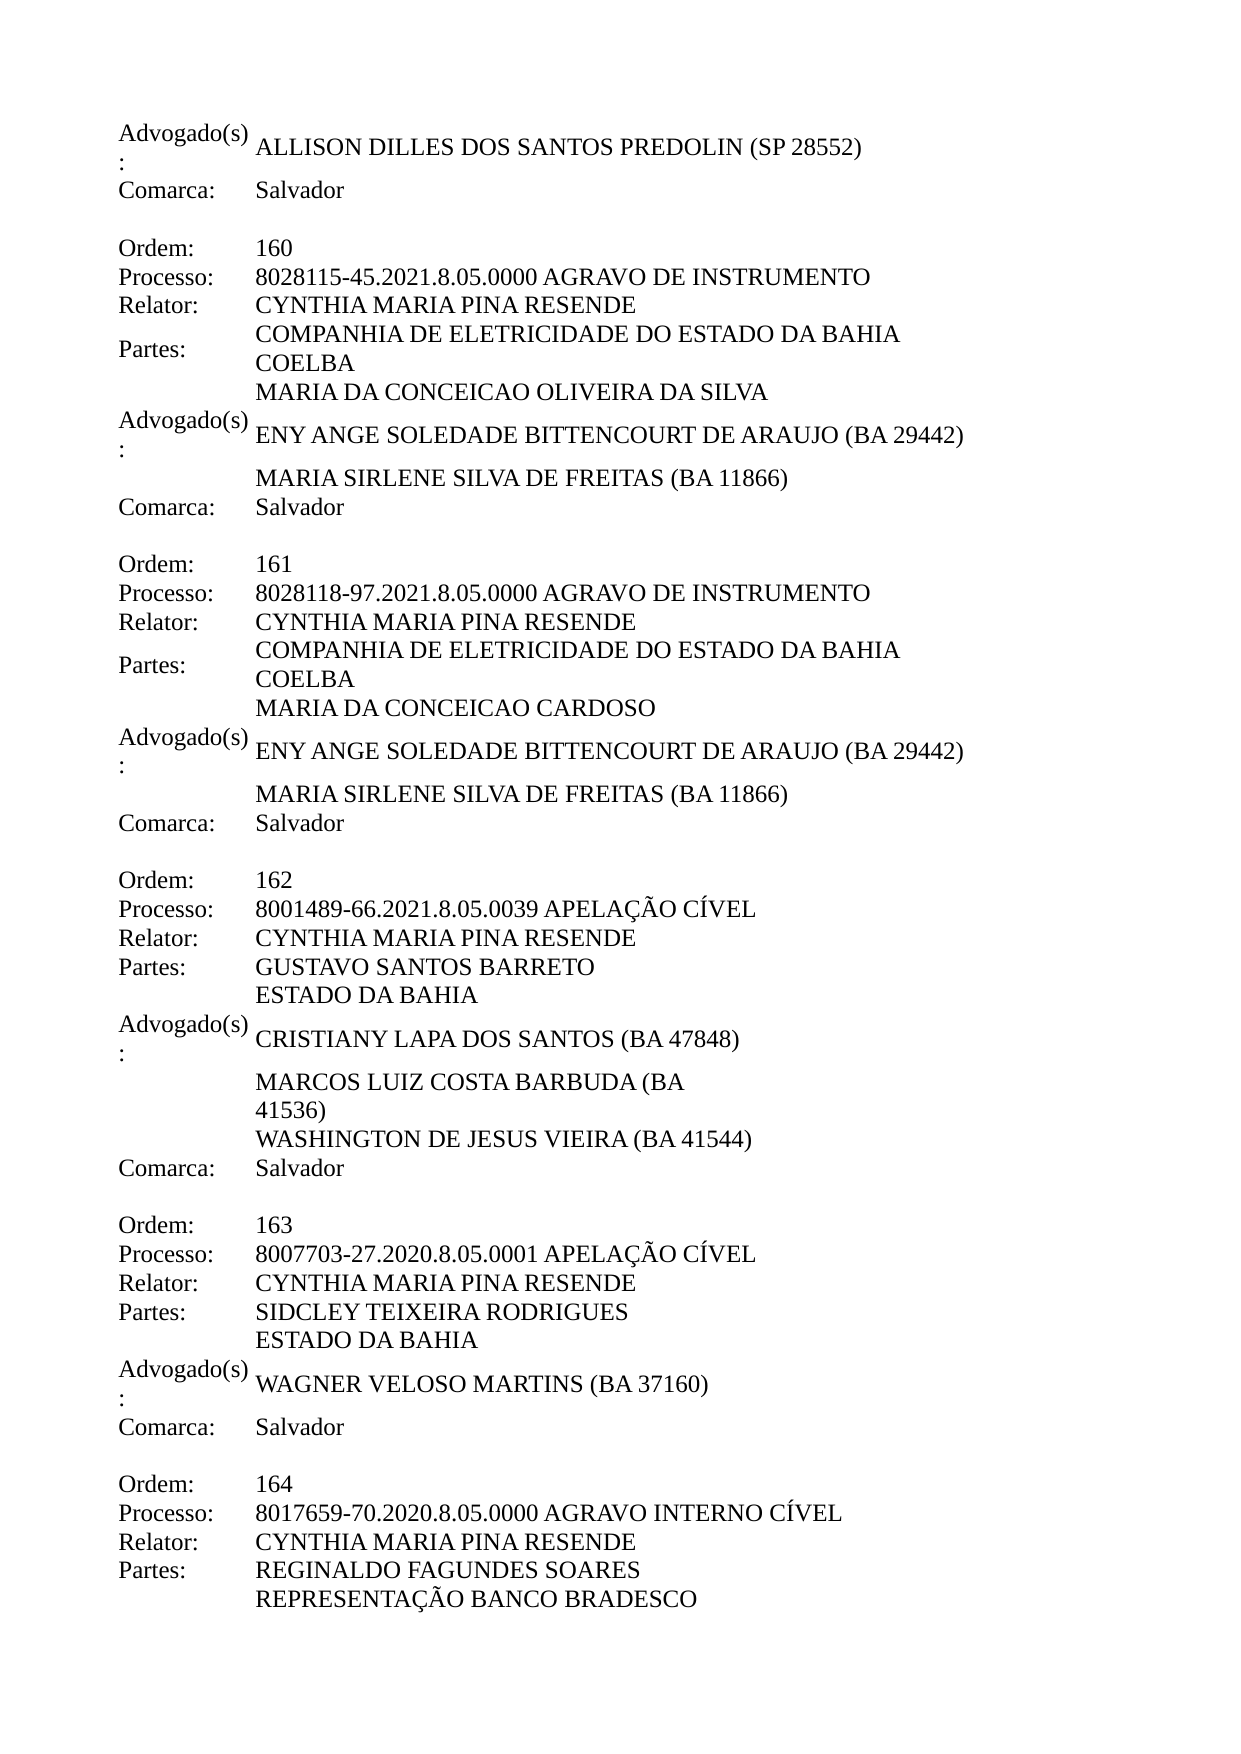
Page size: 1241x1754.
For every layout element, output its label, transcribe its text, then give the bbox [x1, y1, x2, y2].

table_cell Processo: [118, 578, 255, 607]
table_cell Relator: [118, 923, 255, 952]
table_cell COMPANHIA DE ELETRICIDADE DO ESTADO DA BAHIA COELBA [255, 636, 1002, 693]
table_cell COMPANHIA DE ELETRICIDADE DO ESTADO DA BAHIA COELBA [255, 319, 1002, 377]
table_cell Partes: [118, 952, 255, 981]
table_cell [118, 1067, 255, 1124]
table_cell REGINALDO FAGUNDES SOARES [255, 1556, 849, 1584]
table_cell [118, 1584, 255, 1613]
table_cell [118, 463, 255, 492]
table_cell CYNTHIA MARIA PINA RESENDE [255, 1527, 849, 1556]
table_header Ordem: [118, 1469, 255, 1498]
table_cell Salvador [255, 808, 1002, 837]
table_cell WASHINGTON DE JESUS VIEIRA (BA 41544) [255, 1124, 759, 1153]
table_cell Processo: [118, 262, 255, 291]
table_cell 8017659-70.2020.8.05.0000 AGRAVO INTERNO CÍVEL [255, 1498, 849, 1527]
table_header 164 [255, 1469, 849, 1498]
table_cell CYNTHIA MARIA PINA RESENDE [255, 1268, 758, 1297]
table_header 162 [255, 866, 759, 894]
table_cell SIDCLEY TEIXEIRA RODRIGUES [255, 1297, 758, 1326]
table_header Ordem: [118, 233, 255, 262]
table_cell Processo: [118, 894, 255, 923]
table_cell Relator: [118, 1268, 255, 1297]
table_cell Advogado(s): [118, 118, 255, 176]
table_cell ENY ANGE SOLEDADE BITTENCOURT DE ARAUJO (BA 29442) [255, 722, 1002, 779]
table_cell CYNTHIA MARIA PINA RESENDE [255, 291, 1002, 319]
table_header 160 [255, 233, 1002, 262]
table_cell REPRESENTAÇÃO BANCO BRADESCO [255, 1584, 849, 1613]
table_header Ordem: [118, 549, 255, 578]
table_cell 8001489-66.2021.8.05.0039 APELAÇÃO CÍVEL [255, 894, 759, 923]
table_header Ordem: [118, 1211, 255, 1239]
table_cell Advogado(s): [118, 1354, 255, 1412]
table_cell Salvador [255, 1153, 759, 1182]
table_cell MARIA DA CONCEICAO OLIVEIRA DA SILVA [255, 377, 1002, 406]
table_cell [118, 1326, 255, 1354]
table_cell CYNTHIA MARIA PINA RESENDE [255, 607, 1002, 636]
table_cell Advogado(s): [118, 406, 255, 463]
table_cell CRISTIANY LAPA DOS SANTOS (BA 47848) [255, 1009, 759, 1067]
table_cell [118, 1124, 255, 1153]
table_cell GUSTAVO SANTOS BARRETO [255, 952, 759, 981]
table_cell ENY ANGE SOLEDADE BITTENCOURT DE ARAUJO (BA 29442) [255, 406, 1002, 463]
table_cell Salvador [255, 492, 1002, 521]
table_cell [118, 693, 255, 722]
table_cell Partes: [118, 319, 255, 377]
table_cell ALLISON DILLES DOS SANTOS PREDOLIN (SP 28552) [255, 118, 1032, 176]
table_cell Comarca: [118, 808, 255, 837]
table_cell Relator: [118, 1527, 255, 1556]
table_cell MARIA SIRLENE SILVA DE FREITAS (BA 11866) [255, 779, 1002, 808]
table_cell MARCOS LUIZ COSTA BARBUDA (BA 41536) [255, 1067, 759, 1124]
table_cell Relator: [118, 291, 255, 319]
table_cell Processo: [118, 1239, 255, 1268]
table_cell ESTADO DA BAHIA [255, 1326, 758, 1354]
table_cell Advogado(s): [118, 722, 255, 779]
table_cell MARIA DA CONCEICAO CARDOSO [255, 693, 1002, 722]
table_header 161 [255, 549, 1002, 578]
table_cell Partes: [118, 1297, 255, 1326]
table_cell Salvador [255, 176, 1032, 204]
table_cell MARIA SIRLENE SILVA DE FREITAS (BA 11866) [255, 463, 1002, 492]
table_cell Relator: [118, 607, 255, 636]
table_cell Comarca: [118, 1412, 255, 1441]
table_cell Comarca: [118, 1153, 255, 1182]
table_cell Comarca: [118, 176, 255, 204]
table_cell [118, 377, 255, 406]
table_cell Processo: [118, 1498, 255, 1527]
table_header 163 [255, 1211, 758, 1239]
table_cell 8028115-45.2021.8.05.0000 AGRAVO DE INSTRUMENTO [255, 262, 1002, 291]
table_cell CYNTHIA MARIA PINA RESENDE [255, 923, 759, 952]
table_cell [118, 779, 255, 808]
table_cell 8028118-97.2021.8.05.0000 AGRAVO DE INSTRUMENTO [255, 578, 1002, 607]
table_cell [118, 981, 255, 1009]
table_cell 8007703-27.2020.8.05.0001 APELAÇÃO CÍVEL [255, 1239, 758, 1268]
table_cell Advogado(s): [118, 1009, 255, 1067]
table_cell WAGNER VELOSO MARTINS (BA 37160) [255, 1354, 758, 1412]
table_cell ESTADO DA BAHIA [255, 981, 759, 1009]
table_cell Partes: [118, 1556, 255, 1584]
table_cell Comarca: [118, 492, 255, 521]
table_cell Salvador [255, 1412, 758, 1441]
table_cell Partes: [118, 636, 255, 693]
table_header Ordem: [118, 866, 255, 894]
